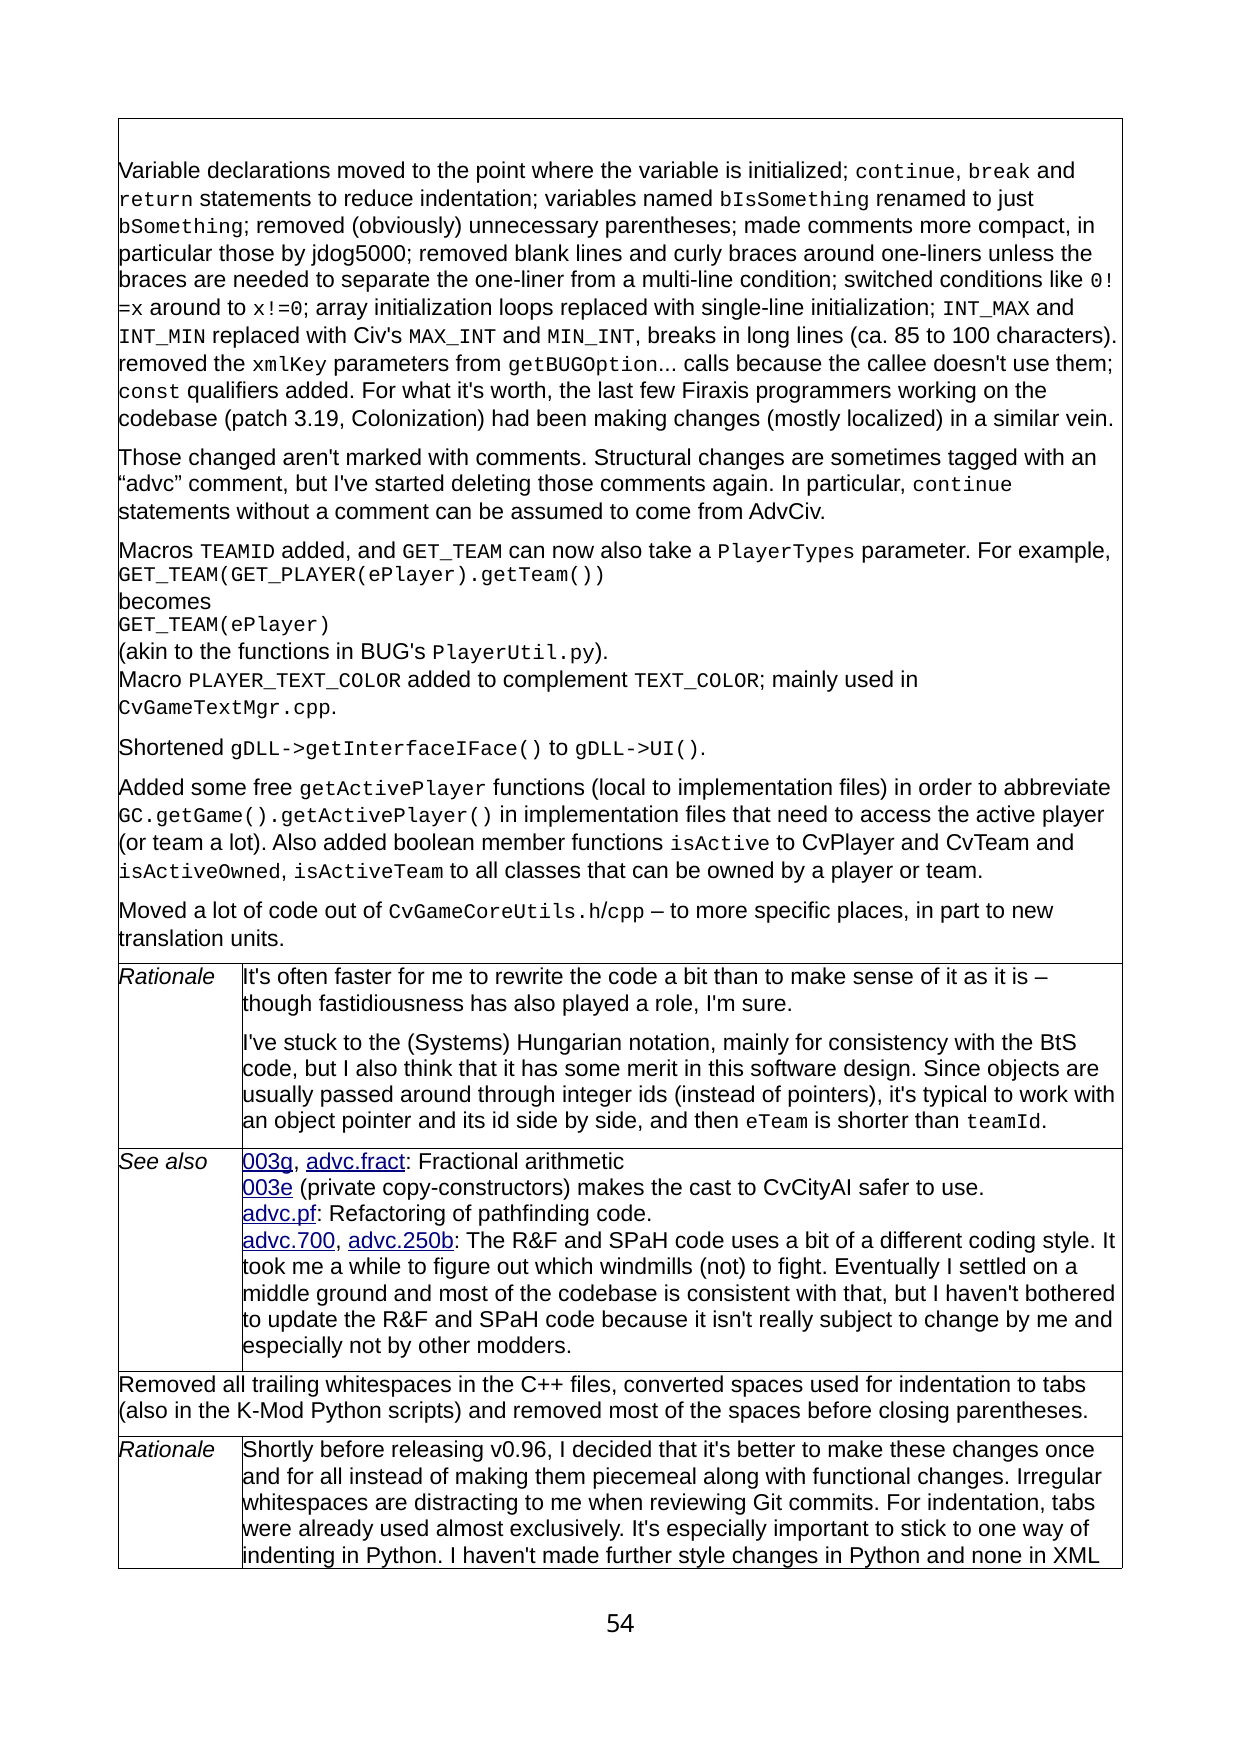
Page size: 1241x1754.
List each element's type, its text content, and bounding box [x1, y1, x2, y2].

table_cell It's often faster for me to rewrite the code a bit than to make sense of it as it is – though fastidiousness has also played a role, I'm sure. I've stuck to the (Systems) Hungarian notation, mainly for consistency with the BtS code, but I also think that it has some merit in this software design. Since objects are usually passed around through integer ids (instead of pointers), it's typical to work with an object pointer and its id side by side, and then eTeam is shorter than teamId. [243, 964, 1122, 1148]
table_cell Variable declarations moved to the point where the variable is initialized; continue, break and return statements to reduce indentation; variables named bIsSomething renamed to just bSomething; removed (obviously) unnecessary parentheses; made comments more compact, in particular those by jdog5000; removed blank lines and curly braces around one-liners unless the braces are needed to separate the one-liner from a multi-line condition; switched conditions like 0!=x around to x!=0; array initialization loops replaced with single-line initialization; INT_MAX and INT_MIN replaced with Civ's MAX_INT and MIN_INT, breaks in long lines (ca. 85 to 100 characters). removed the xmlKey parameters from getBUGOption... calls because the callee doesn't use them; const qualifiers added. For what it's worth, the last few Firaxis programmers working on the codebase (patch 3.19, Colonization) had been making changes (mostly localized) in a similar vein. Those changed aren't marked with comments. Structural changes are sometimes tagged with an “advc” comment, but I've started deleting those comments again. In particular, continue statements without a comment can be assumed to come from AdvCiv. Macros TEAMID added, and GET_TEAM can now also take a PlayerTypes parameter. For example, GET_TEAM(GET_PLAYER(ePlayer).getTeam()) becomes GET_TEAM(ePlayer) (akin to the functions in BUG's PlayerUtil.py). Macro PLAYER_TEXT_COLOR added to complement TEXT_COLOR; mainly used in CvGameTextMgr.cpp. Shortened gDLL->getInterfaceIFace() to gDLL->UI(). Added some free getActivePlayer functions (local to implementation files) in order to abbreviate GC.getGame().getActivePlayer() in implementation files that need to access the active player (or team a lot). Also added boolean member functions isActive to CvPlayer and CvTeam and isActiveOwned, isActiveTeam to all classes that can be owned by a player or team. Moved a lot of code out of CvGameCoreUtils.h/cpp – to more specific places, in part to new translation units. [119, 119, 1122, 963]
table_cell Rationale [119, 1437, 242, 1568]
table_cell Rationale [119, 964, 242, 1148]
table_cell 003g, advc.fract: Fractional arithmetic 003e (private copy-constructors) makes the cast to CvCityAI safer to use. advc.pf: Refactoring of pathfinding code. advc.700, advc.250b: The R&F and SPaH code uses a bit of a different coding style. It took me a while to figure out which windmills (not) to fight. Eventually I settled on a middle ground and most of the codebase is consistent with that, but I haven't bothered to update the R&F and SPaH code because it isn't really subject to change by me and especially not by other modders. [243, 1149, 1122, 1371]
table_cell See also [119, 1149, 242, 1371]
table_cell Removed all trailing whitespaces in the C++ files, converted spaces used for indentation to tabs (also in the K-Mod Python scripts) and removed most of the spaces before closing parentheses. [119, 1372, 1122, 1436]
table_cell Shortly before releasing v0.96, I decided that it's better to make these changes once and for all instead of making them piecemeal along with functional changes. Irregular whitespaces are distracting to me when reviewing Git commits. For indentation, tabs were already used almost exclusively. It's especially important to stick to one way of indenting in Python. I haven't made further style changes in Python and none in XML [243, 1437, 1122, 1568]
